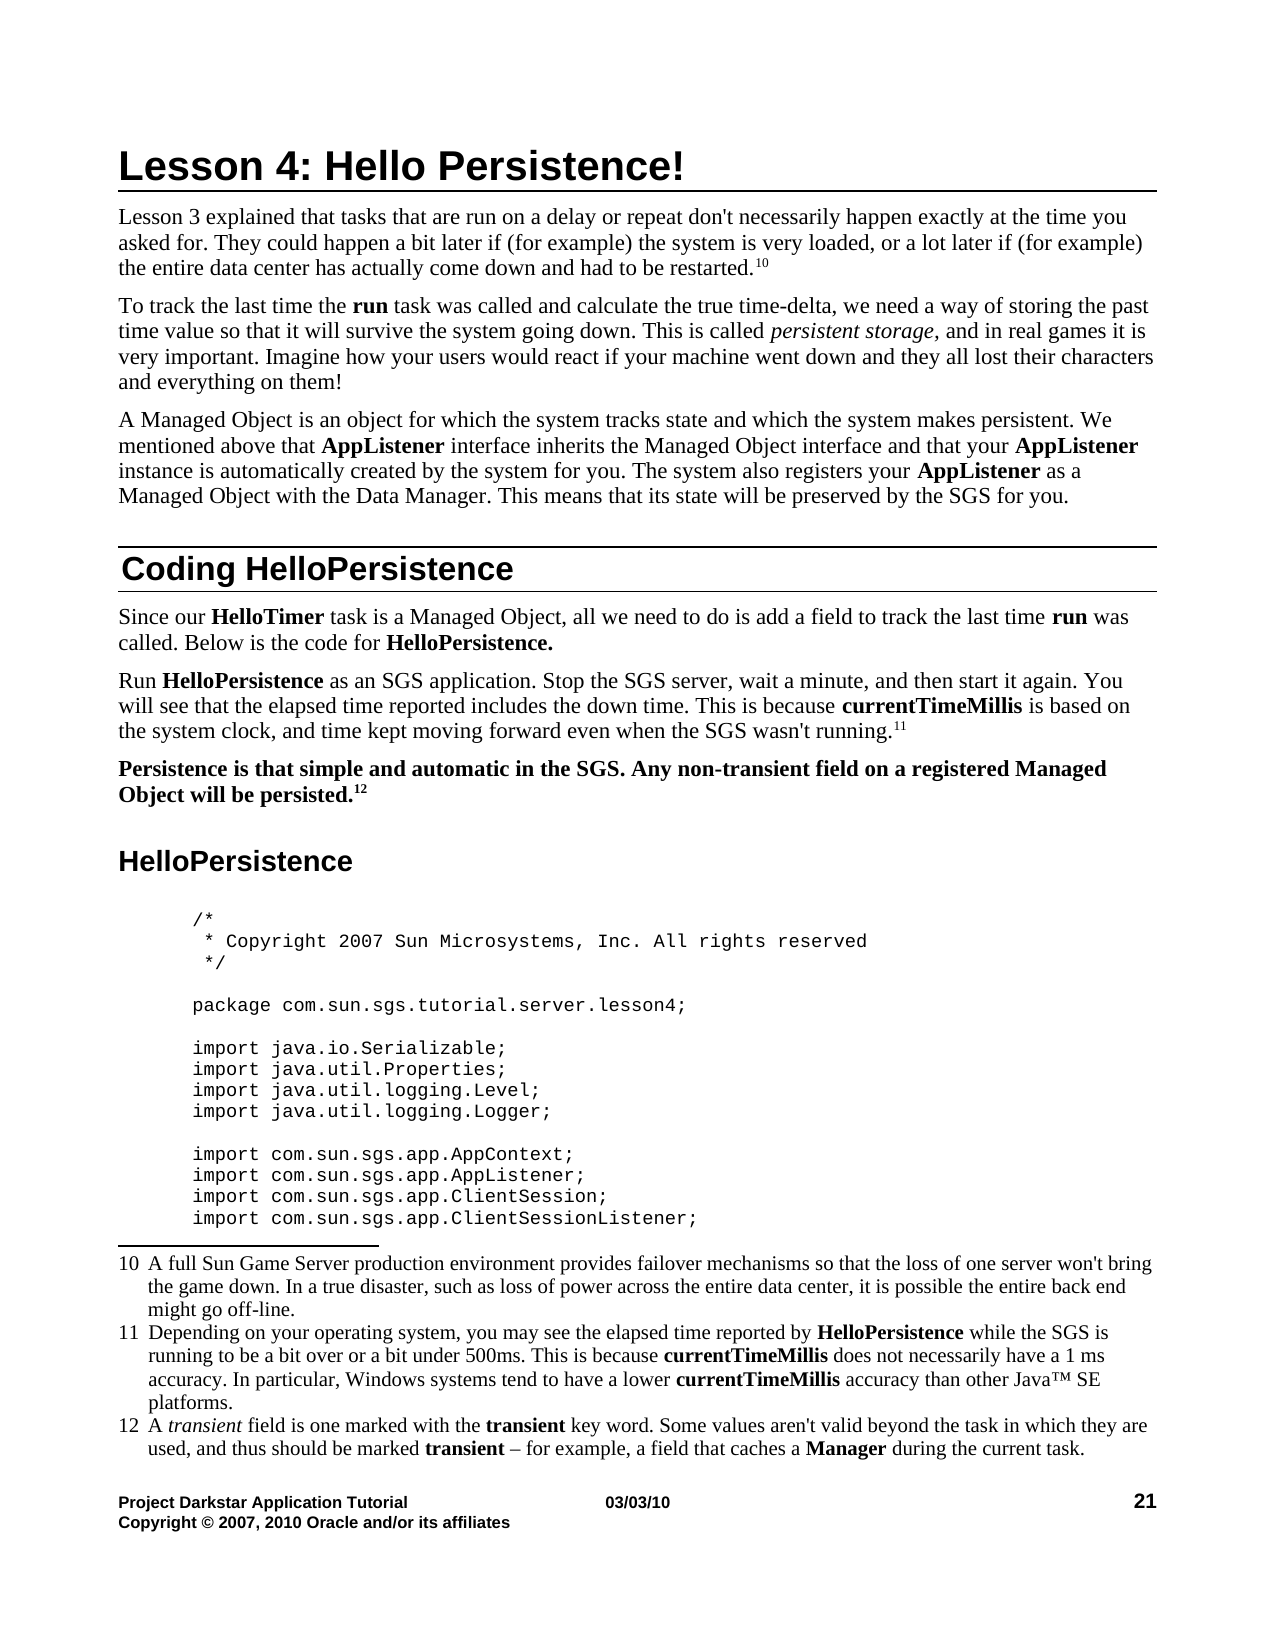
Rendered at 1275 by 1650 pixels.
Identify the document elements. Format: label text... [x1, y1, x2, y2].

subtitle HelloPersistence [118, 845, 1157, 877]
text A transient field is one marked with the transient key word. Some values aren't valid beyond the task in which they are used, and thus should be marked transient – for example, a field that caches a Manager during the current task. [118, 1414, 1157, 1460]
text A full Sun Game Server production environment provides failover mechanisms so that the loss of one server won't bring the game down. In a true disaster, such as loss of power across the entire data center, it is possible the entire back end might go off-line. [118, 1252, 1157, 1321]
subtitle Coding HelloPersistence [118, 548, 1157, 591]
text Run HelloPersistence as an SGS application. Stop the SGS server, wait a minute, and then start it again. You will see that the elapsed time reported includes the down time. This is because currentTimeMillis is based on the system clock, and time kept moving forward even when the SGS wasn't running. [118, 668, 1157, 744]
text /* * Copyright 2007 Sun Microsystems, Inc. All rights reserved */ package com.sun.sgs.tutorial.server.lesson4; import java.io.Serializable; import java.util.Properties; import java.util.logging.Level; import java.util.logging.Logger; import com.sun.sgs.app.AppContext; import com.sun.sgs.app.AppListener; import com.sun.sgs.app.ClientSession; import com.sun.sgs.app.ClientSessionListener; [192, 911, 1098, 1230]
text A Managed Object is an object for which the system tracks state and which the system makes persistent. We mentioned above that AppListener interface inherits the Managed Object interface and that your AppListener instance is automatically created by the system for you. The system also registers your AppListener as a Managed Object with the Data Manager. This means that its state will be preserved by the SGS for you. [118, 407, 1157, 509]
text Persistence is that simple and automatic in the SGS. Any non-transient field on a registered Managed Object will be persisted. [118, 756, 1157, 807]
text Lesson 3 explained that tasks that are run on a delay or repeat don't necessarily happen exactly at the time you asked for. They could happen a bit later if (for example) the system is very loaded, or a lot later if (for example) the entire data center has actually come down and had to be restarted. [118, 204, 1157, 281]
subtitle Lesson 4: Hello Persistence! [118, 143, 1157, 190]
text Depending on your operating system, you may see the elapsed time reported by HelloPersistence while the SGS is running to be a bit over or a bit under 500ms. This is because currentTimeMillis does not necessarily have a 1 ms accuracy. In particular, Windows systems tend to have a lower currentTimeMillis accuracy than other Java™ SE platforms. [118, 1321, 1157, 1414]
text To track the last time the run task was called and calculate the true time-delta, we need a way of storing the past time value so that it will survive the system going down. This is called persistent storage, and in real games it is very important. Imagine how your users would react if your machine went down and they all lost their characters and everything on them! [118, 293, 1157, 395]
text Since our HelloTimer task is a Managed Object, all we need to do is add a field to track the last time run was called. Below is the code for HelloPersistence. [118, 604, 1157, 655]
